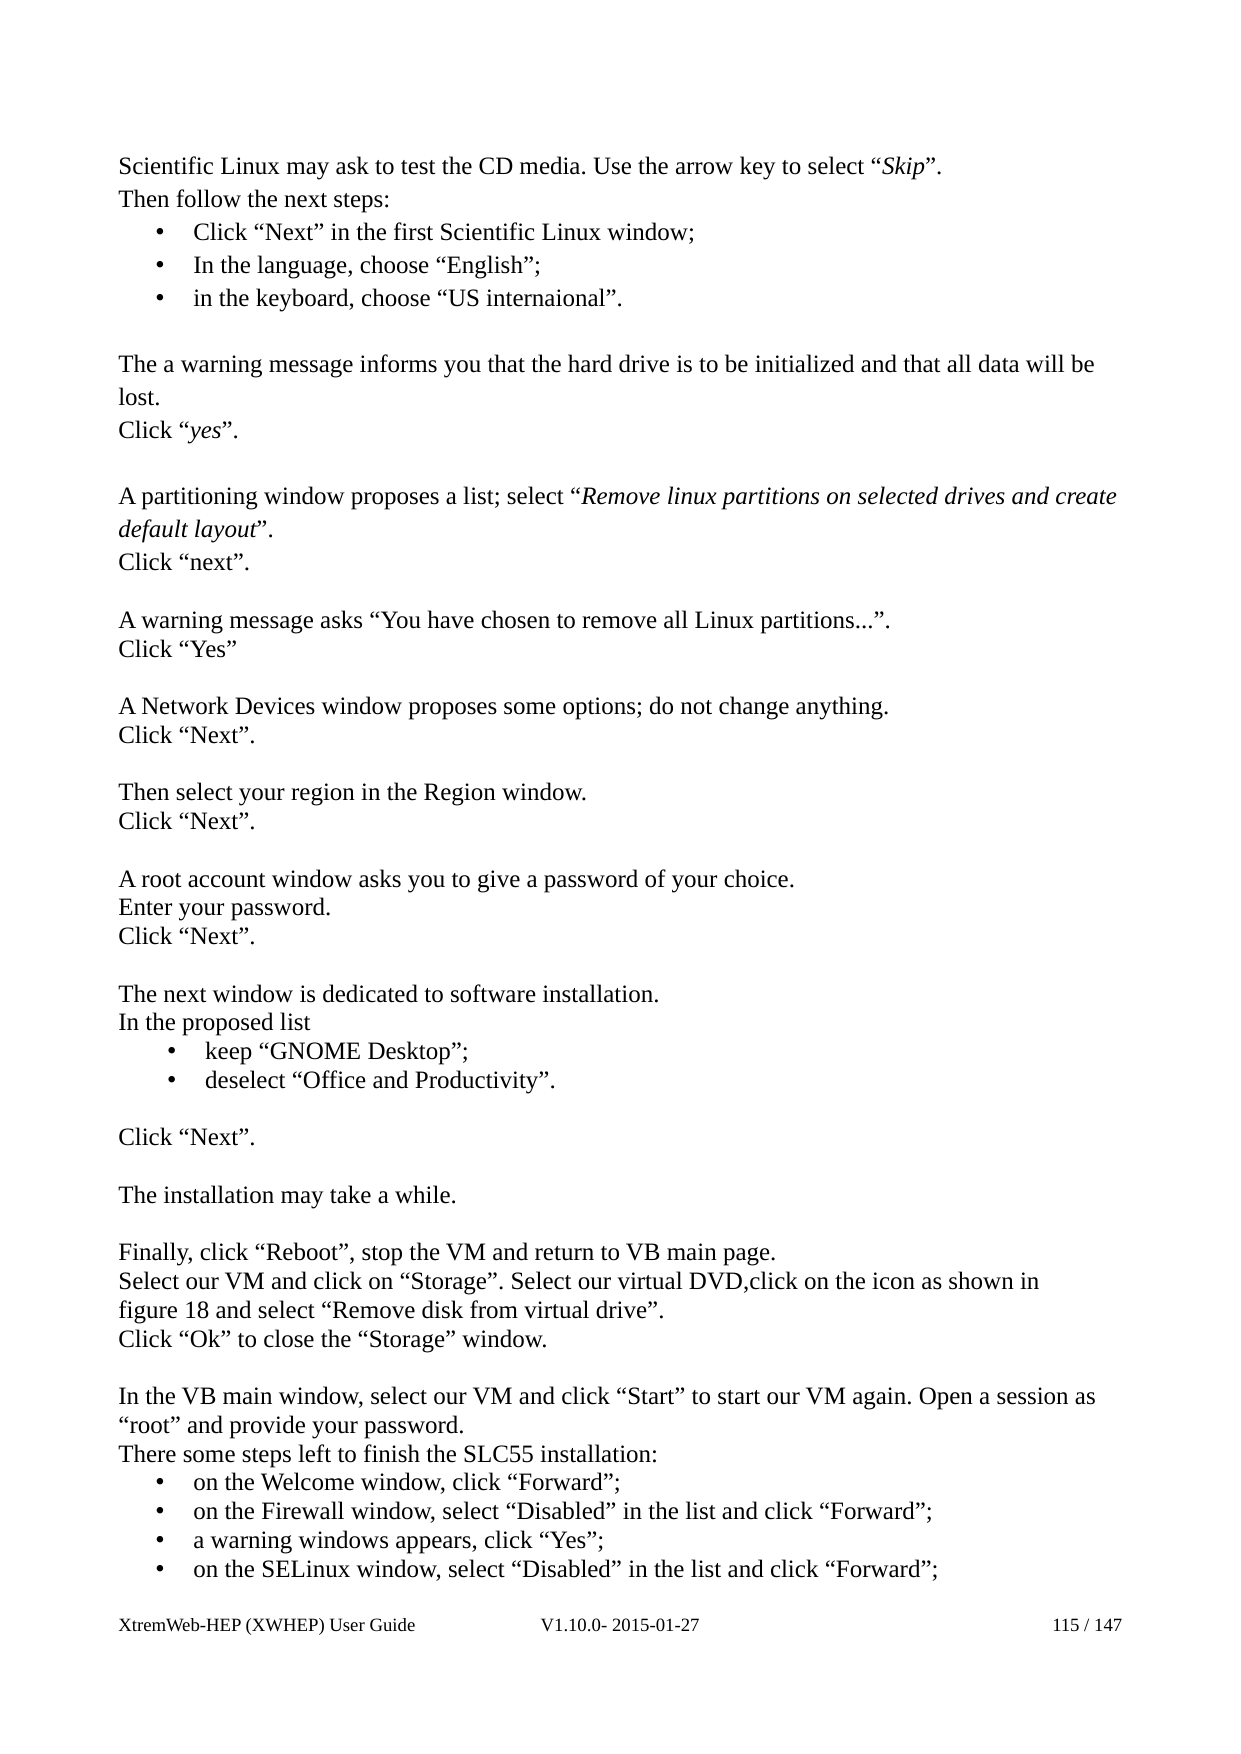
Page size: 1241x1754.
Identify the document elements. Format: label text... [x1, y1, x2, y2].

text Enter your password. [118, 892, 1122, 921]
text In the proposed list [118, 1007, 1122, 1036]
list deselect “Office and Productivity”. [167, 1065, 1122, 1094]
text Scientific Linux may ask to test the CD media. Use the arrow key to select “Skip”. [118, 151, 1122, 180]
list Click “Next” in the first Scientific Linux window; [156, 217, 1122, 246]
text Click “yes”. [118, 415, 1122, 444]
list a warning windows appears, click “Yes”; [156, 1525, 1122, 1554]
text Select our VM and click on “Storage”. Select our virtual DVD,click on the icon as shown in figure 18 and select “Remove disk from virtual drive”. [118, 1266, 1122, 1324]
text Click “Yes” [118, 634, 1122, 662]
text Click “next”. [118, 547, 1122, 576]
list on the SELinux window, select “Disabled” in the list and click “Forward”; [156, 1554, 1122, 1582]
text A warning message asks “You have chosen to remove all Linux partitions...”. [118, 605, 1122, 634]
text Click “Ok” to close the “Storage” window. [118, 1324, 1122, 1352]
list keep “GNOME Desktop”; [167, 1036, 1122, 1065]
text There some steps left to finish the SLC55 installation: [118, 1439, 1122, 1467]
text A root account window asks you to give a password of your choice. [118, 864, 1122, 892]
text Finally, click “Reboot”, stop the VM and return to VB main page. [118, 1237, 1122, 1266]
text The next window is dedicated to software installation. [118, 979, 1122, 1007]
text The installation may take a while. [118, 1180, 1122, 1209]
text Click “Next”. [118, 720, 1122, 749]
list on the Welcome window, click “Forward”; [156, 1467, 1122, 1496]
list on the Firewall window, select “Disabled” in the list and click “Forward”; [156, 1496, 1122, 1525]
list In the language, choose “English”; [156, 250, 1122, 279]
text In the VB main window, select our VM and click “Start” to start our VM again. Open a session as “root” and provide your password. [118, 1381, 1122, 1439]
text Then select your region in the Region window. [118, 777, 1122, 806]
text A partitioning window proposes a list; select “Remove linux partitions on selected drives and create default layout”. [118, 481, 1122, 543]
text Then follow the next steps: [118, 184, 1122, 213]
text Click “Next”. [118, 921, 1122, 950]
text Click “Next”. [118, 1122, 1122, 1151]
text The a warning message informs you that the hard drive is to be initialized and that all data will be lost. [118, 349, 1122, 411]
list in the keyboard, choose “US internaional”. [156, 283, 1122, 312]
text A Network Devices window proposes some options; do not change anything. [118, 691, 1122, 720]
text Click “Next”. [118, 806, 1122, 835]
